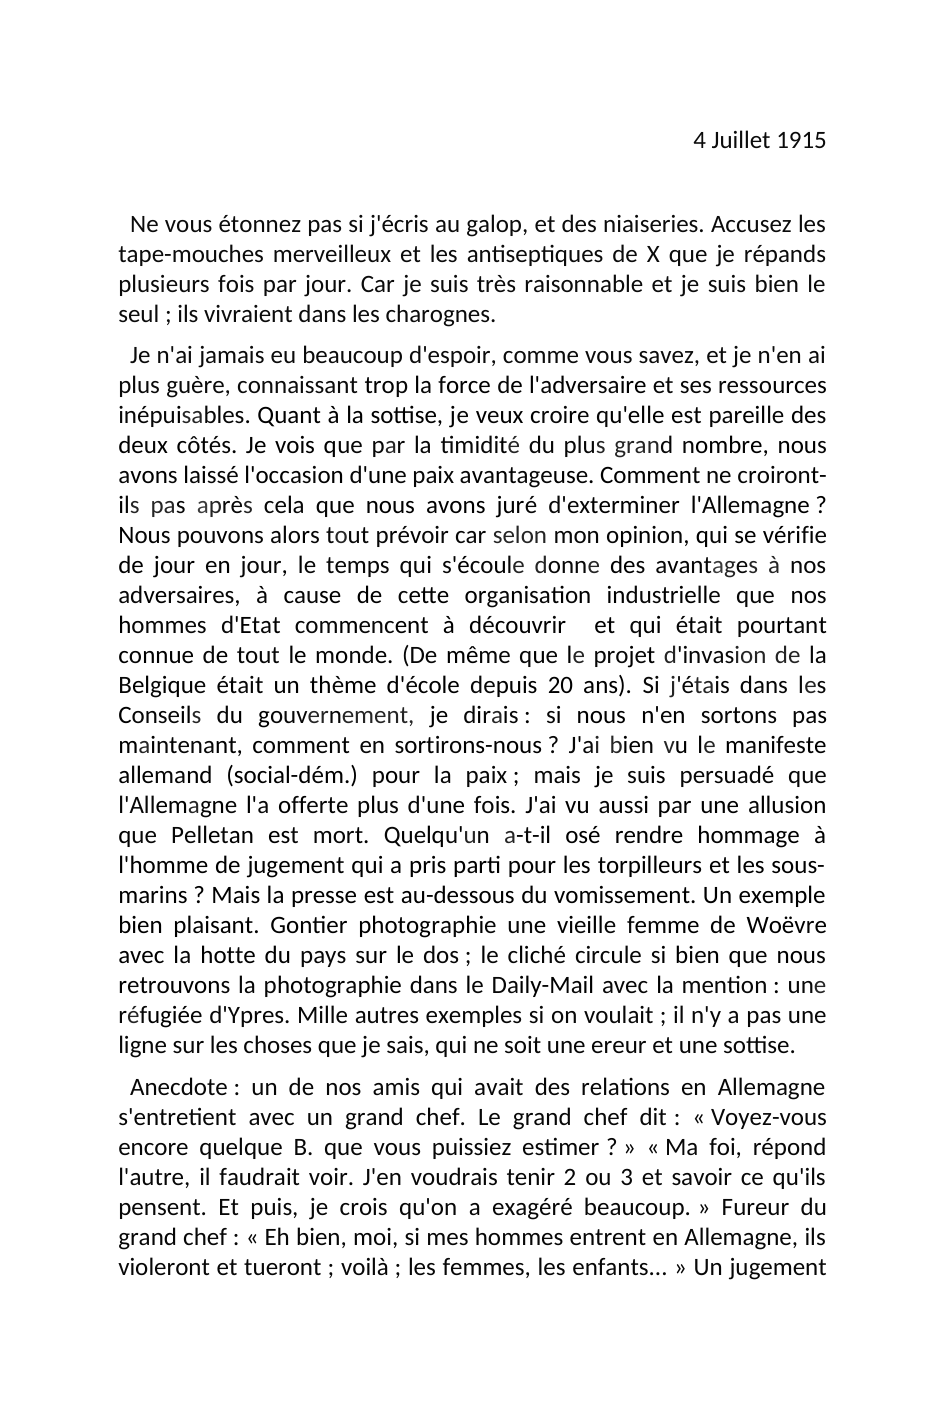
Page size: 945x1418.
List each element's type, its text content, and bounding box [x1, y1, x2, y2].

text Anecdote : un de nos amis qui avait des relations en Allemagne s'entretient avec un grand chef. Le grand chef dit : « Voyez-vous encore quelque B. que vous puissiez estimer ? » « Ma foi, répond l'autre, il faudrait voir. J'en voudrais tenir 2 ou 3 et savoir ce qu'ils pensent. Et puis, je crois qu'on a exagéré beaucoup. » Fureur du grand chef : « Eh bien, moi, si mes hommes entrent en Allemagne, ils violeront et tueront ; voilà ; les femmes, les enfants... » Un jugement [118, 1077, 827, 1282]
text Je n'ai jamais eu beaucoup d'espoir, comme vous savez, et je n'en ai plus guère, connaissant trop la force de l'adversaire et ses ressources inépuisables. Quant à la sottise, je veux croire qu'elle est pareille des deux côtés. Je vois que par la timidité du plus grand nombre, nous avons laissé l'occasion d'une paix avantageuse. Comment ne croiront-ils pas après cela que nous avons juré d'exterminer l'Allemagne ? Nous pouvons alors tout prévoir car selon mon opinion, qui se vérifie de jour en jour, le temps qui s'écoule donne des avantages à nos adversaires, à cause de cette organisation industrielle que nos hommes d'Etat commencent à découvrir et qui était pourtant connue de tout le monde. (De même que le projet d'invasion de la Belgique était un thème d'école depuis 20 ans). Si j'étais dans les Conseils du gouvernement, je dirais : si nous n'en sortons pas maintenant, comment en sortirons-nous ? J'ai bien vu le manifeste allemand (social-dém.) pour la paix ; mais je suis persuadé que l'Allemagne l'a offerte plus d'une fois. J'ai vu aussi par une allusion que Pelletan est mort. Quelqu'un a-t-il osé rendre hommage à l'homme de jugement qui a pris parti pour les torpilleurs et les sous-marins ? Mais la presse est au-dessous du vomissement. Un exemple bien plaisant. Gontier photographie une vieille femme de Woëvre avec la hotte du pays sur le dos ; le cliché circule si bien que nous retrouvons la photographie dans le Daily-Mail avec la mention : une réfugiée d'Ypres. Mille autres exemples si on voulait ; il n'y a pas une ligne sur les choses que je sais, qui ne soit une ereur et une sottise. [118, 345, 827, 1060]
text Ne vous étonnez pas si j'écris au galop, et des niaiseries. Accusez les tape-mouches merveilleux et les antiseptiques de X que je répands plusieurs fois par jour. Car je suis très raisonnable et je suis bien le seul ; ils vivraient dans les charognes. [118, 213, 827, 328]
text 4 Juillet 1915 [118, 130, 827, 155]
